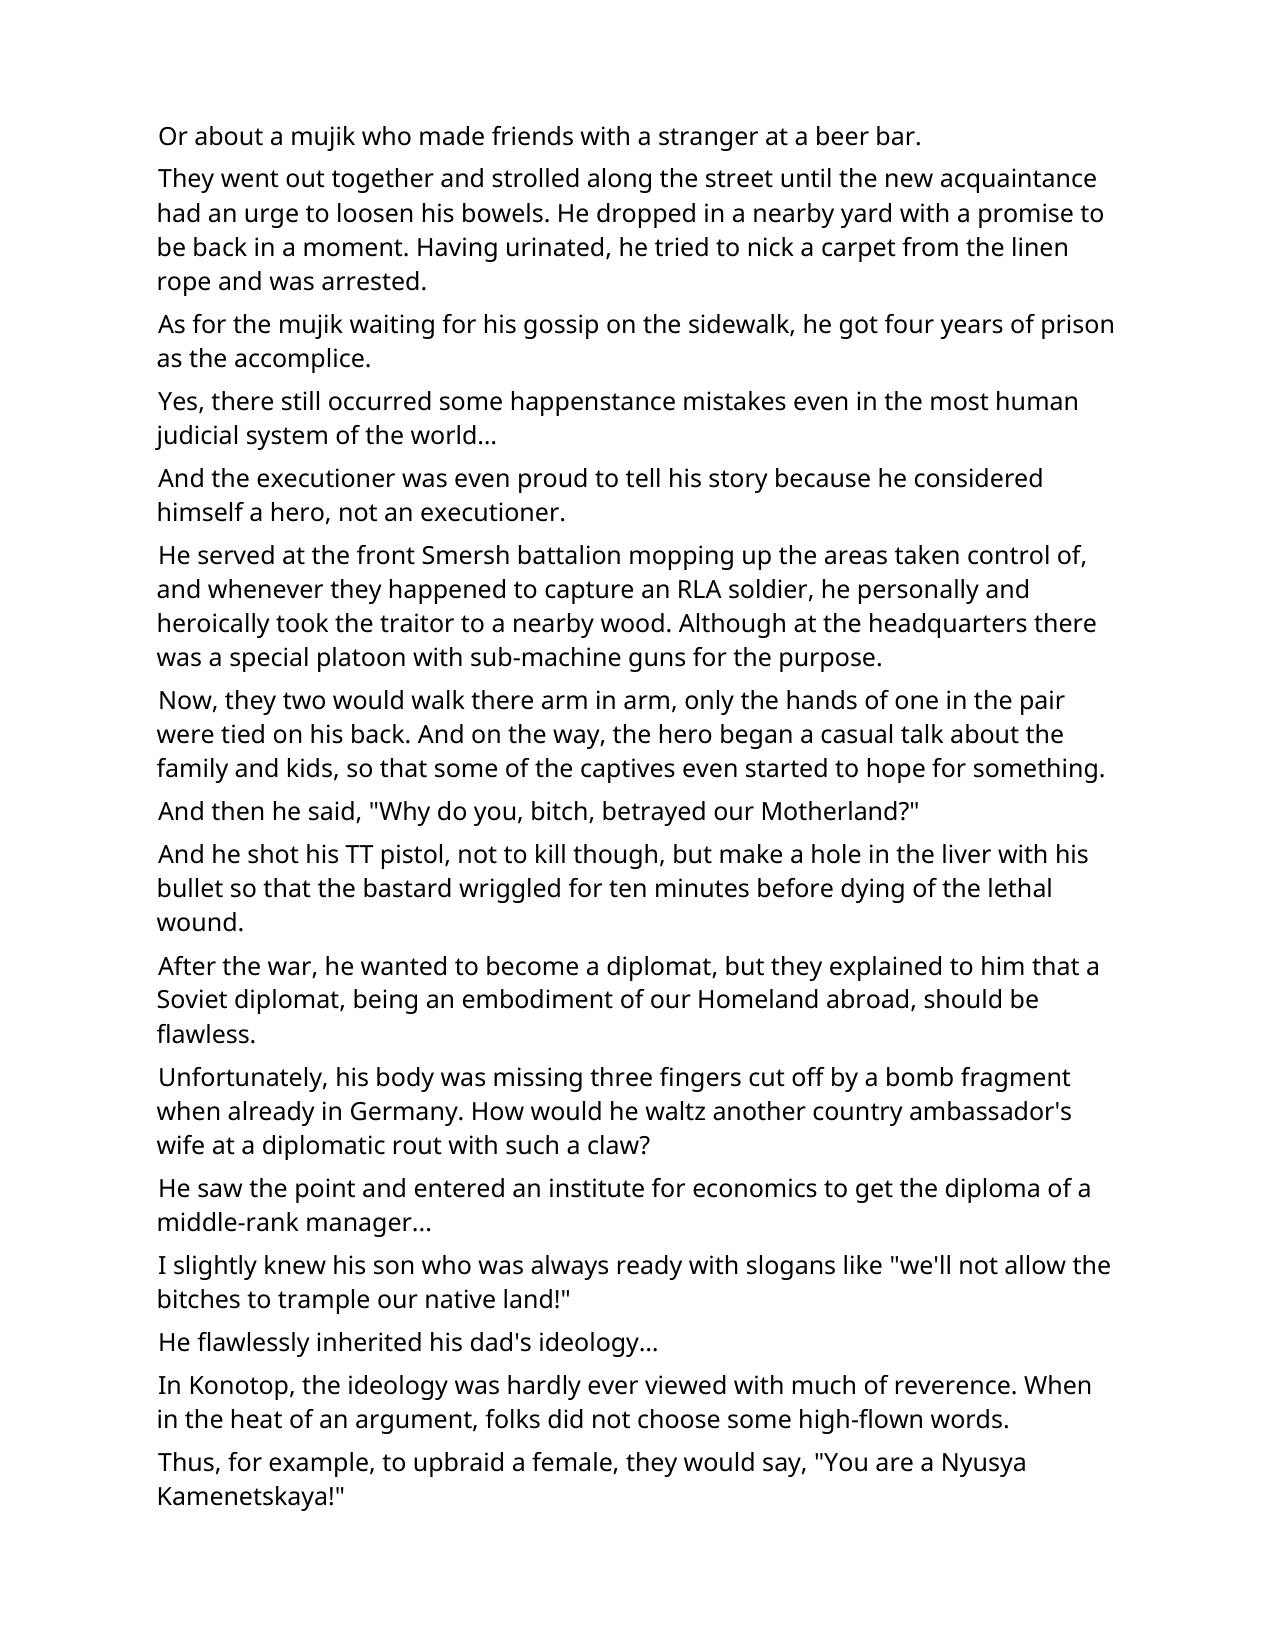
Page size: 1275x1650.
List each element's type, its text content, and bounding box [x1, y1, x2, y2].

text Unfortunately, his body was missing three fingers cut off by a bomb fragment when already in Germany. How would he waltz another country ambassador's wife at a diplomatic rout with such a claw? [156, 1059, 1118, 1161]
text He served at the front Smersh battalion mopping up the areas taken control of, and whenever they happened to capture an RLA soldier, he personally and heroically took the traitor to a nearby wood. Although at the headquarters there was a special platoon with sub-machine guns for the purpose. [156, 538, 1118, 674]
text And then he said, "Why do you, bitch, betrayed our Motherland?" [156, 794, 1118, 828]
text Yes, there still occurred some happenstance mistakes even in the most human judicial system of the world… [156, 383, 1118, 452]
text Thus, for example, to upbraid a female, they would say, "You are a Nyusya Kamenetskaya!" [156, 1445, 1118, 1513]
text He flawlessly inherited his dad's ideology… [156, 1324, 1118, 1359]
text And the executioner was even proud to tell his story because he considered himself a hero, not an executioner. [156, 461, 1118, 529]
text He saw the point and entered an institute for economics to get the diploma of a middle-rank manager... [156, 1170, 1118, 1238]
text Now, they two would walk there arm in arm, only the hands of one in the pair were tied on his back. And on the way, the hero began a casual talk about the family and kids, so that some of the captives even started to hope for something. [156, 683, 1118, 785]
text Or about a mujik who made friends with a stranger at a beer bar. [156, 118, 1118, 152]
text In Konotop, the ideology was hardly ever viewed with much of reverence. When in the heat of an argument, folks did not choose some high-flown words. [156, 1368, 1118, 1436]
text As for the mujik waiting for his gossip on the sidewalk, he got four years of prison as the accomplice. [156, 306, 1118, 374]
text After the war, he wanted to become a diplomat, but they explained to him that a Soviet diplomat, being an embodiment of our Homeland abroad, should be flawless. [156, 948, 1118, 1050]
text They went out together and strolled along the street until the new acquaintance had an urge to loosen his bowels. He dropped in a nearby yard with a promise to be back in a moment. Having urinated, he tried to nick a carpet from the linen rope and was arrested. [156, 161, 1118, 297]
text And he shot his TT pistol, not to kill though, but make a hole in the liver with his bullet so that the bastard wriggled for ten minutes before dying of the lethal wound. [156, 837, 1118, 939]
text I slightly knew his son who was always ready with slogans like "we'll not allow the bitches to trample our native land!" [156, 1247, 1118, 1316]
